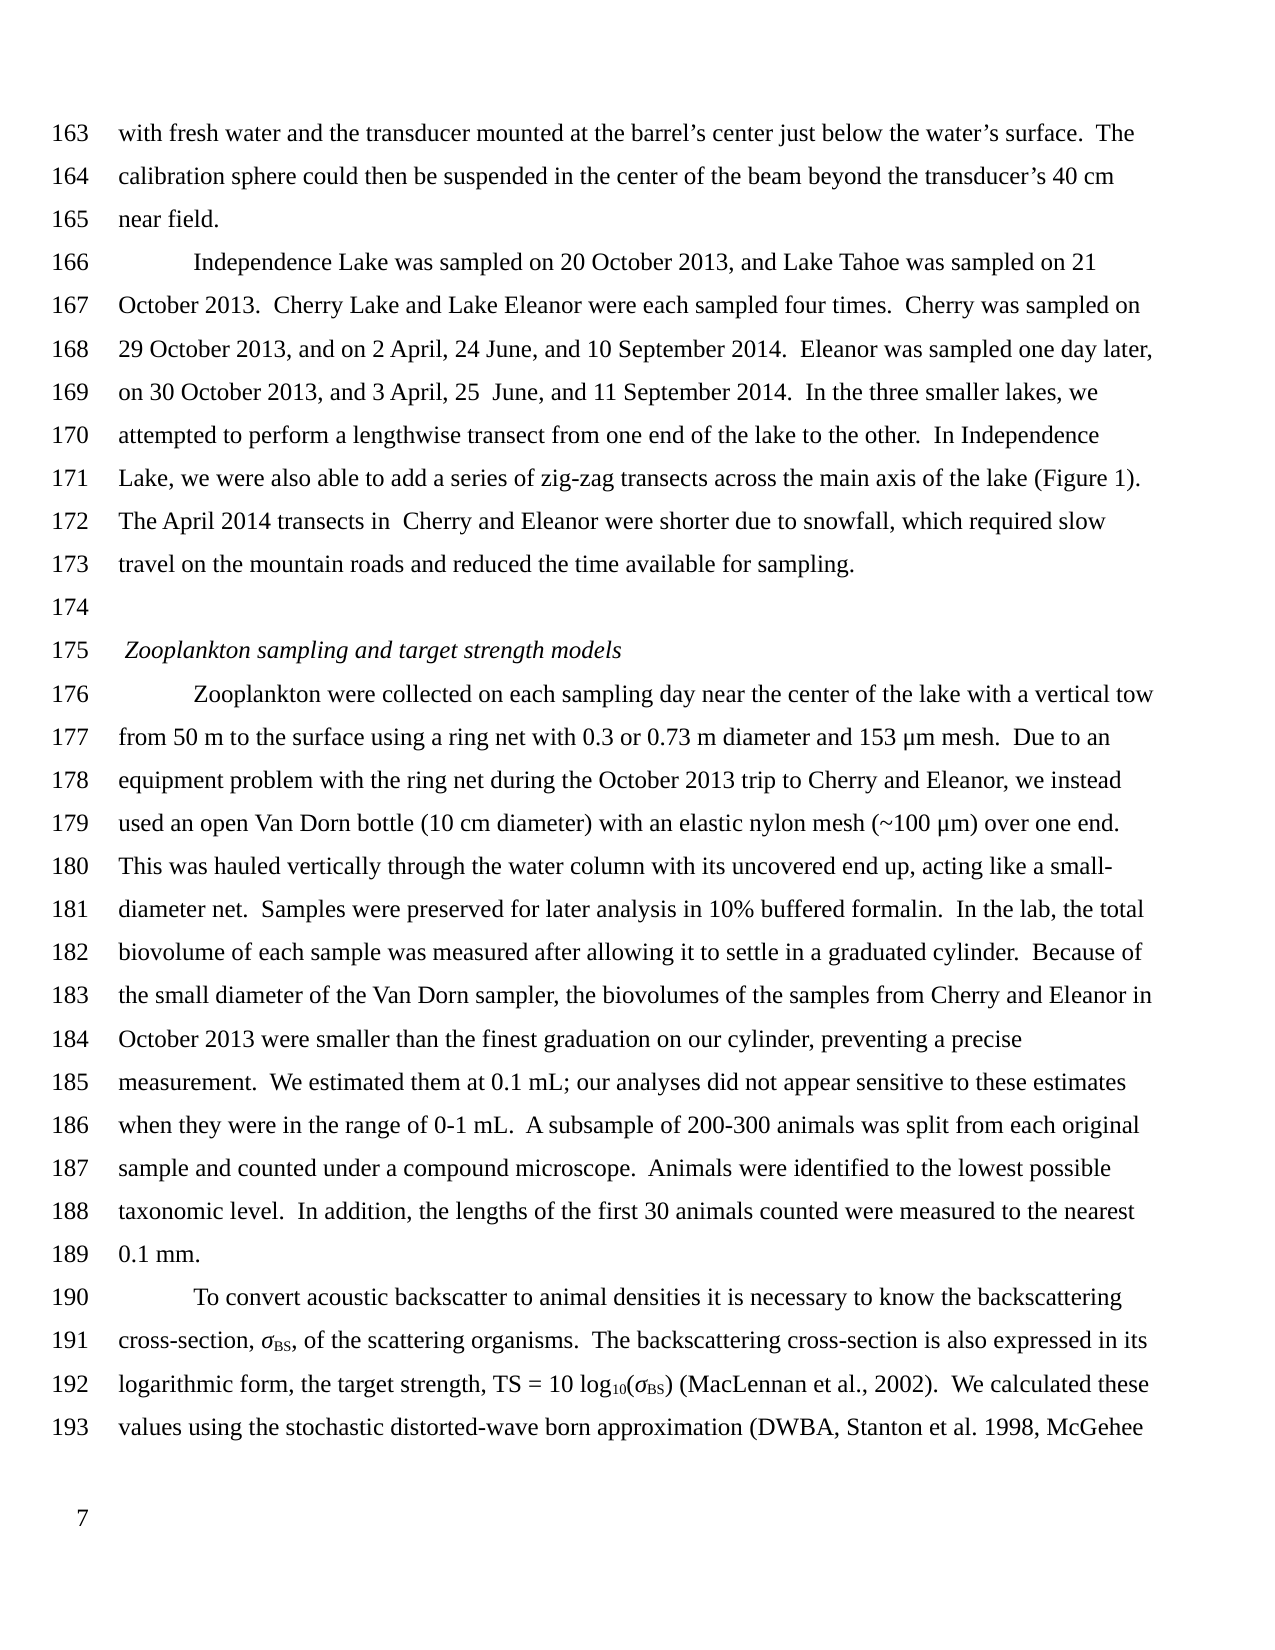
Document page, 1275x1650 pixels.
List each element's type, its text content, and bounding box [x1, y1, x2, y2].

text with fresh water and the transducer mounted at the barrel’s center just below the water’s surface. The calibration sphere could then be suspended in the center of the beam beyond the transducer’s 40 cm near field. [118, 118, 1157, 233]
text To convert acoustic backscatter to animal densities it is necessary to know the backscattering cross-section, σBS, of the scattering organisms. The backscattering cross-section is also expressed in its logarithmic form, the target strength, TS = 10 log10(σBS) (MacLennan et al., 2002)⁠. We calculated these values using the stochastic distorted-wave born approximation (DWBA, Stanton et al. 1998, McGehee [118, 1282, 1157, 1441]
text Zooplankton sampling and target strength models [118, 636, 1157, 664]
text Zooplankton were collected on each sampling day near the center of the lake with a vertical tow from 50 m to the surface using a ring net with 0.3 or 0.73 m diameter and 153 μm mesh. Due to an equipment problem with the ring net during the October 2013 trip to Cherry and Eleanor, we instead used an open Van Dorn bottle (10 cm diameter) with an elastic nylon mesh (~100 μm) over one end. This was hauled vertically through the water column with its uncovered end up, acting like a small-diameter net. Samples were preserved for later analysis in 10% buffered formalin. In the lab, the total biovolume of each sample was measured after allowing it to settle in a graduated cylinder. Because of the small diameter of the Van Dorn sampler, the biovolumes of the samples from Cherry and Eleanor in October 2013 were smaller than the finest graduation on our cylinder, preventing a precise measurement. We estimated them at 0.1 mL; our analyses did not appear sensitive to these estimates when they were in the range of 0-1 mL. A subsample of 200-300 animals was split from each original sample and counted under a compound microscope. Animals were identified to the lowest possible taxonomic level. In addition, the lengths of the first 30 animals counted were measured to the nearest 0.1 mm. [118, 679, 1157, 1268]
text Independence Lake was sampled on 20 October 2013, and Lake Tahoe was sampled on 21 October 2013. Cherry Lake and Lake Eleanor were each sampled four times. Cherry was sampled on 29 October 2013, and on 2 April, 24 June, and 10 September 2014. Eleanor was sampled one day later, on 30 October 2013, and 3 April, 25 June, and 11 September 2014. In the three smaller lakes, we attempted to perform a lengthwise transect from one end of the lake to the other. In Independence Lake, we were also able to add a series of zig-zag transects across the main axis of the lake (Figure 1). The April 2014 transects in Cherry and Eleanor were shorter due to snowfall, which required slow travel on the mountain roads and reduced the time available for sampling. [118, 247, 1157, 578]
